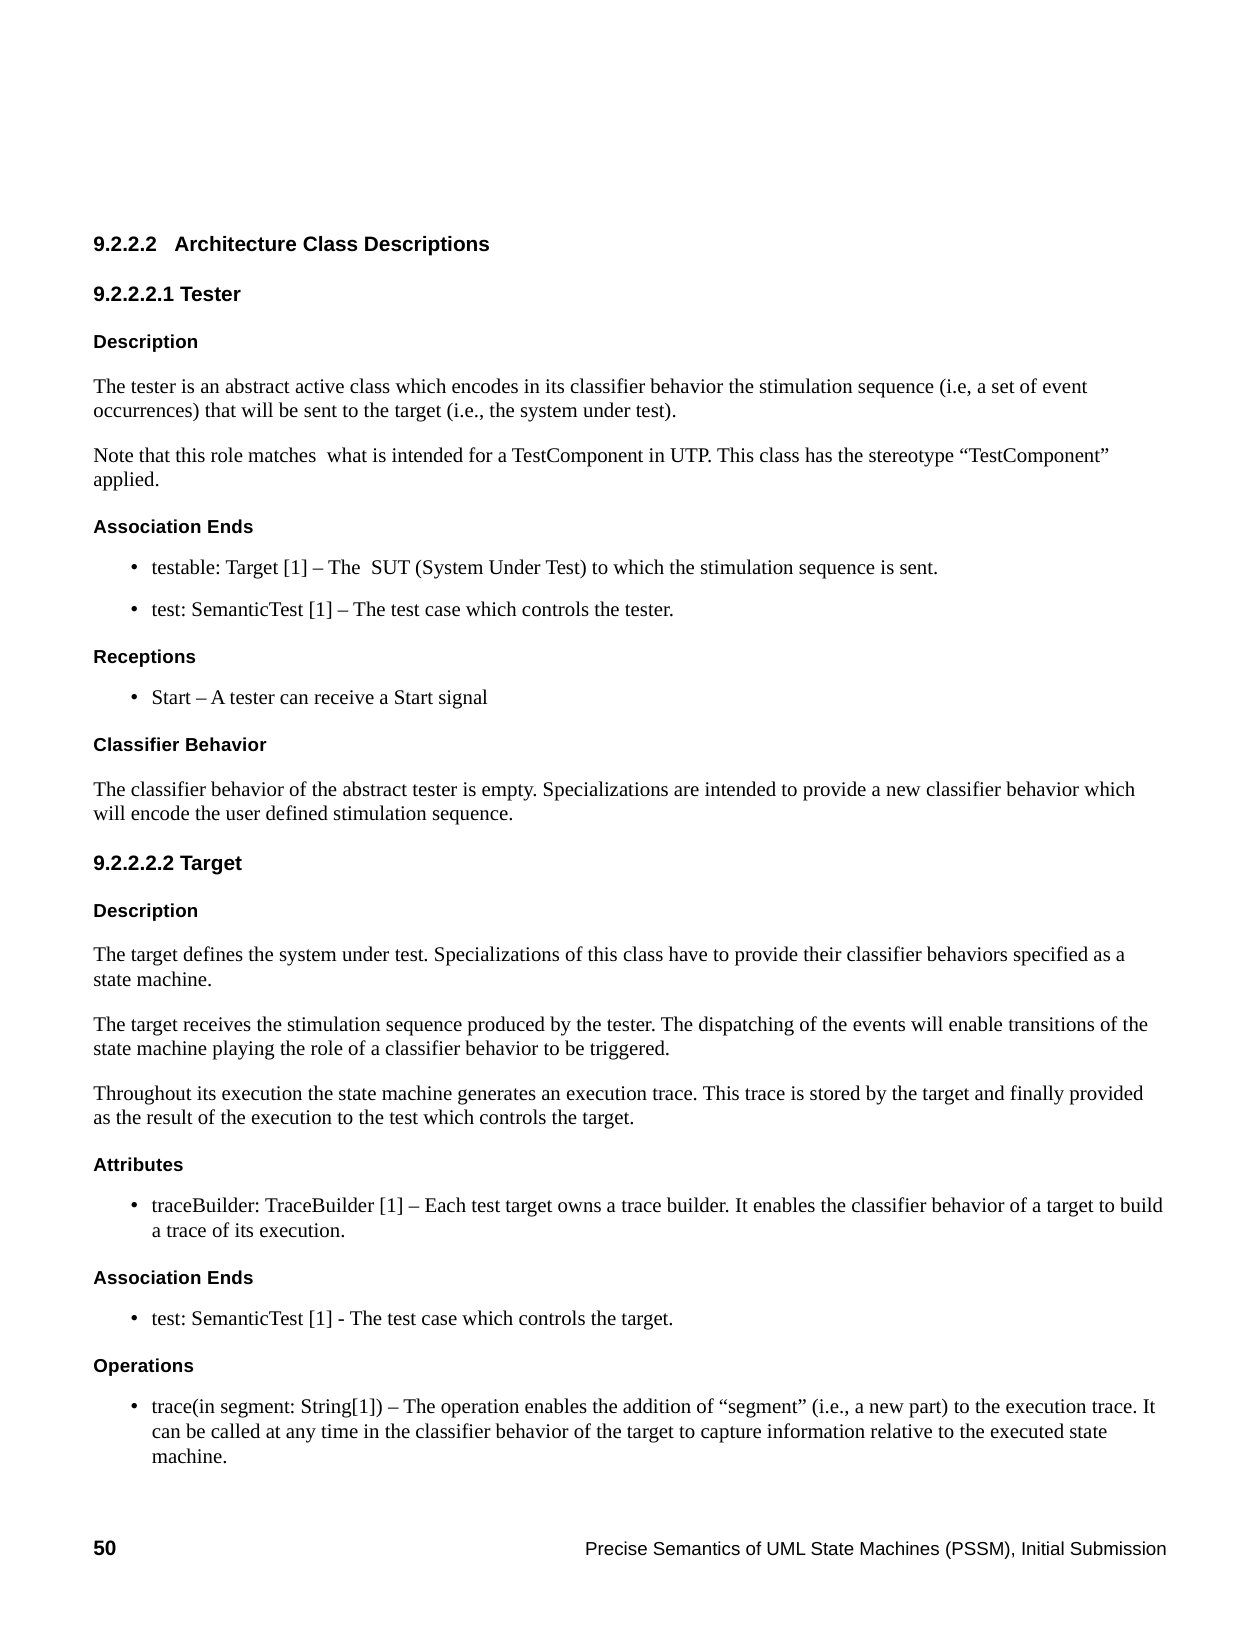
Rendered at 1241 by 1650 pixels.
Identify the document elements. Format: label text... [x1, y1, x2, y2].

text The tester is an abstract active class which encodes in its classifier behavior the stimulation sequence (i.e, a set of event occurrences) that will be sent to the target (i.e., the system under test). [93, 374, 1164, 422]
list trace(in segment: String[1]) – The operation enables the addition of “segment” (i.e., a new part) to the execution trace. It can be called at any time in the classifier behavior of the target to capture information relative to the executed state machine. [131, 1393, 1164, 1468]
text The target defines the system under test. Specializations of this class have to provide their classifier behaviors specified as a state machine. [93, 942, 1164, 991]
list traceBuilder: TraceBuilder [1] – Each test target owns a trace builder. It enables the classifier behavior of a target to build a trace of its execution. [131, 1192, 1164, 1242]
text The classifier behavior of the abstract tester is empty. Specializations are intended to provide a new classifier behavior which will encode the user defined stimulation sequence. [93, 777, 1164, 825]
subtitle Association Ends [93, 1267, 1164, 1289]
subtitle Attributes [93, 1154, 1164, 1175]
subtitle Target [93, 850, 1164, 875]
subtitle Tester [93, 281, 1164, 306]
text Note that this role matches what is intended for a TestComponent in UTP. This class has the stereotype “TestComponent” applied. [93, 443, 1164, 491]
subtitle Association Ends [93, 516, 1164, 537]
text Throughout its execution the state machine generates an execution trace. This trace is stored by the target and finally provided as the result of the execution to the test which controls the target. [93, 1081, 1164, 1129]
subtitle Description [93, 900, 1164, 921]
subtitle Description [93, 331, 1164, 353]
subtitle Classifier Behavior [93, 734, 1164, 756]
list testable: Target [1] – The SUT (System Under Test) to which the stimulation sequence is sent. [131, 554, 1164, 579]
subtitle Operations [93, 1355, 1164, 1377]
subtitle Architecture Class Descriptions [93, 231, 1164, 256]
subtitle Receptions [93, 646, 1164, 667]
list Start – A tester can receive a Start signal [131, 684, 1164, 709]
list test: SemanticTest [1] – The test case which controls the tester. [131, 596, 1164, 621]
text The target receives the stimulation sequence produced by the tester. The dispatching of the events will enable transitions of the state machine playing the role of a classifier behavior to be triggered. [93, 1012, 1164, 1060]
list test: SemanticTest [1] - The test case which controls the target. [131, 1305, 1164, 1330]
